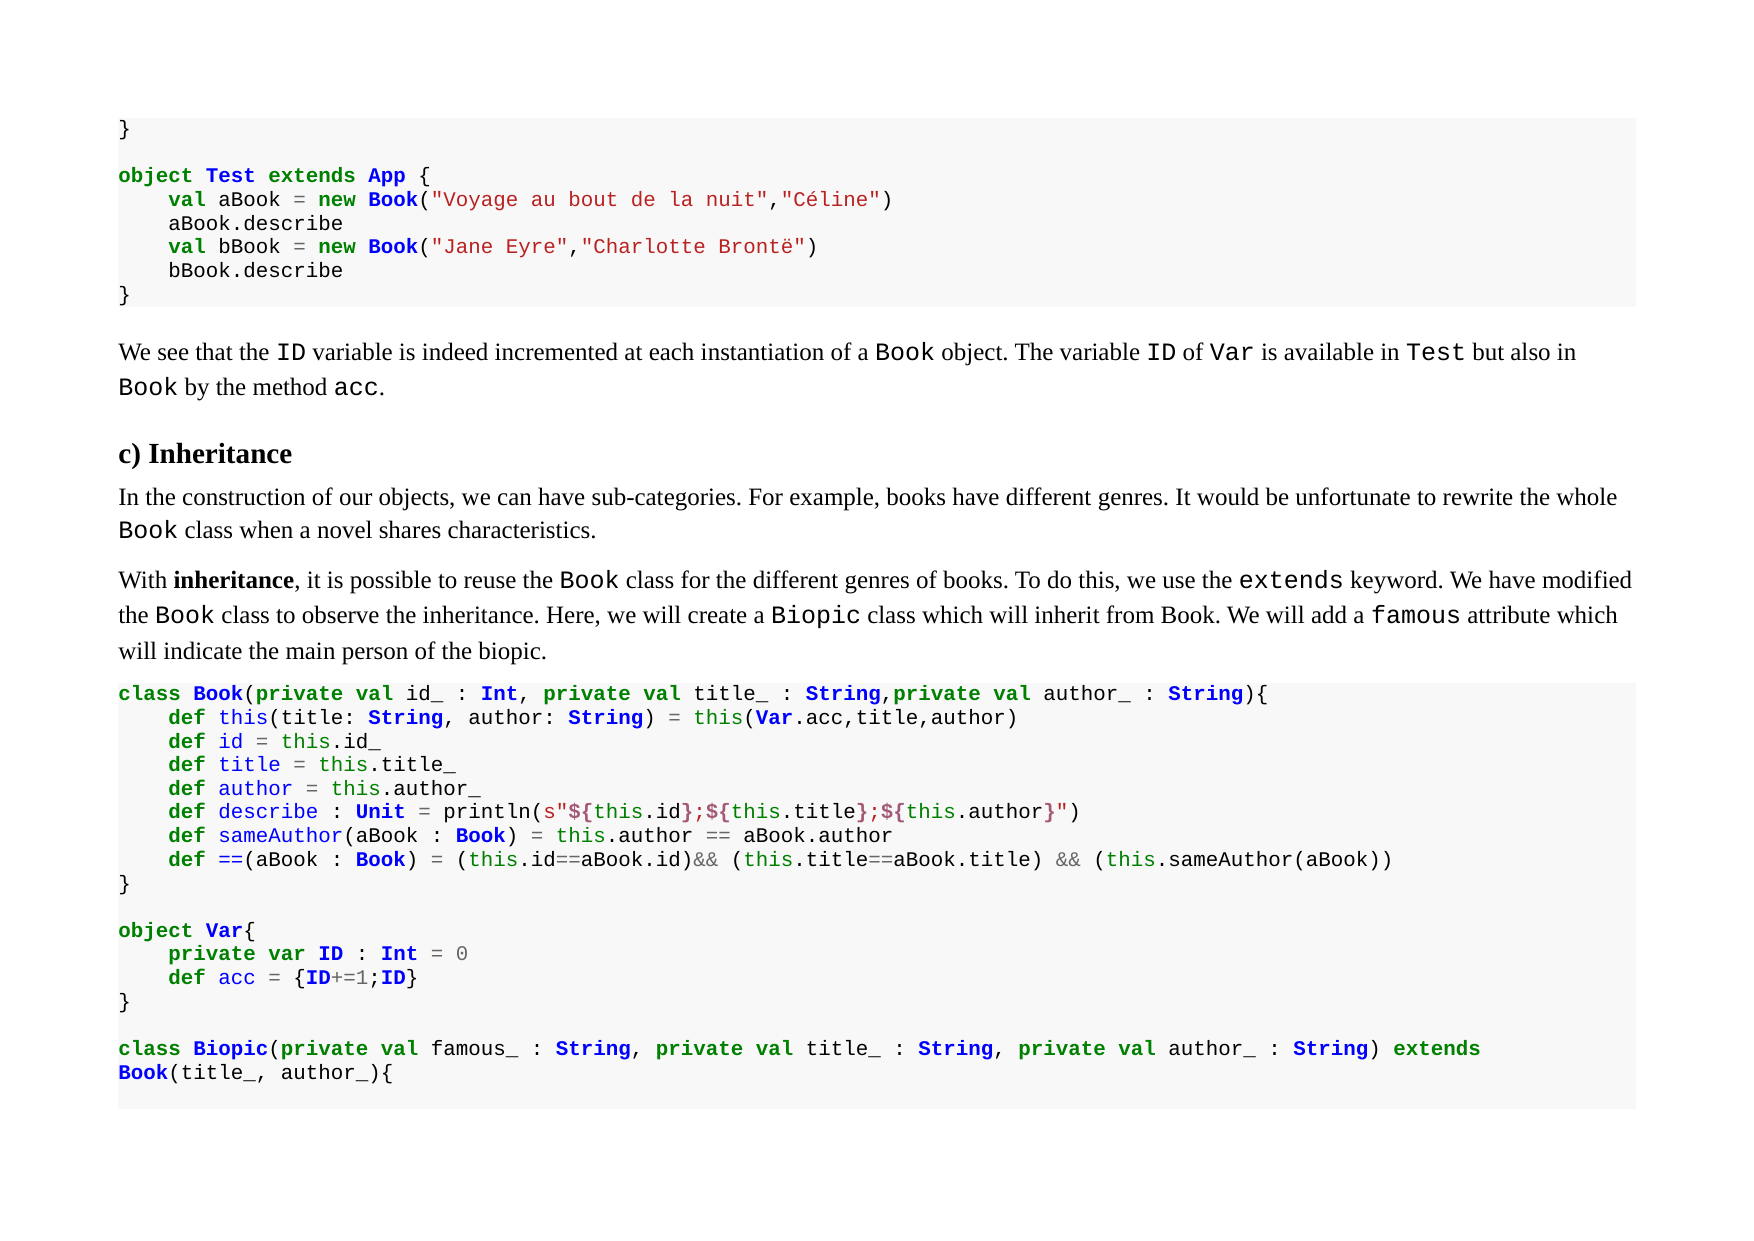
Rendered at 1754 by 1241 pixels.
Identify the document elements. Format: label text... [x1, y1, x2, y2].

text def id = this.id_ [118, 731, 1636, 754]
text } [118, 284, 1636, 307]
text class Biopic(private val famous_ : String, private val title_ : String, private val author_ : String) extends Book(title_, author_){ [118, 1038, 1636, 1085]
text val bBook = new Book("Jane Eyre","Charlotte Brontë") [118, 236, 1636, 260]
text def acc = {ID+=1;ID} [118, 967, 1636, 991]
text object Test extends App { [118, 165, 1636, 189]
text object Var{ [118, 920, 1636, 943]
subtitle c) Inheritance [118, 436, 1636, 470]
text We see that the ID variable is indeed incremented at each instantiation of a Book object. The variable ID of Var is available in Test but also in Book by the method acc. [118, 337, 1636, 403]
text } [118, 118, 1636, 142]
text bBook.describe [118, 260, 1636, 284]
text } [118, 991, 1636, 1014]
text } [118, 872, 1636, 896]
text def title = this.title_ [118, 754, 1636, 778]
text aBook.describe [118, 213, 1636, 236]
text val aBook = new Book("Voyage au bout de la nuit","Céline") [118, 189, 1636, 213]
text def author = this.author_ [118, 778, 1636, 802]
text def this(title: String, author: String) = this(Var.acc,title,author) [118, 707, 1636, 731]
text def sameAuthor(aBook : Book) = this.author == aBook.author [118, 825, 1636, 849]
text class Book(private val id_ : Int, private val title_ : String,private val author_ : String){ [118, 683, 1636, 707]
text With inheritance, it is possible to reuse the Book class for the different genres of books. To do this, we use the extends keyword. We have modified the Book class to observe the inheritance. Here, we will create a Biopic class which will inherit from Book. We will add a famous attribute which will indicate the main person of the biopic. [118, 566, 1636, 664]
text def describe : Unit = println(s"${this.id};${this.title};${this.author}") [118, 802, 1636, 825]
text In the construction of our objects, we can have sub-categories. For example, books have different genres. It would be unfortunate to rewrite the whole Book class when a novel shares characteristics. [118, 482, 1636, 546]
text private var ID : Int = 0 [118, 943, 1636, 967]
text def ==(aBook : Book) = (this.id==aBook.id)&& (this.title==aBook.title) && (this.sameAuthor(aBook)) [118, 849, 1636, 872]
